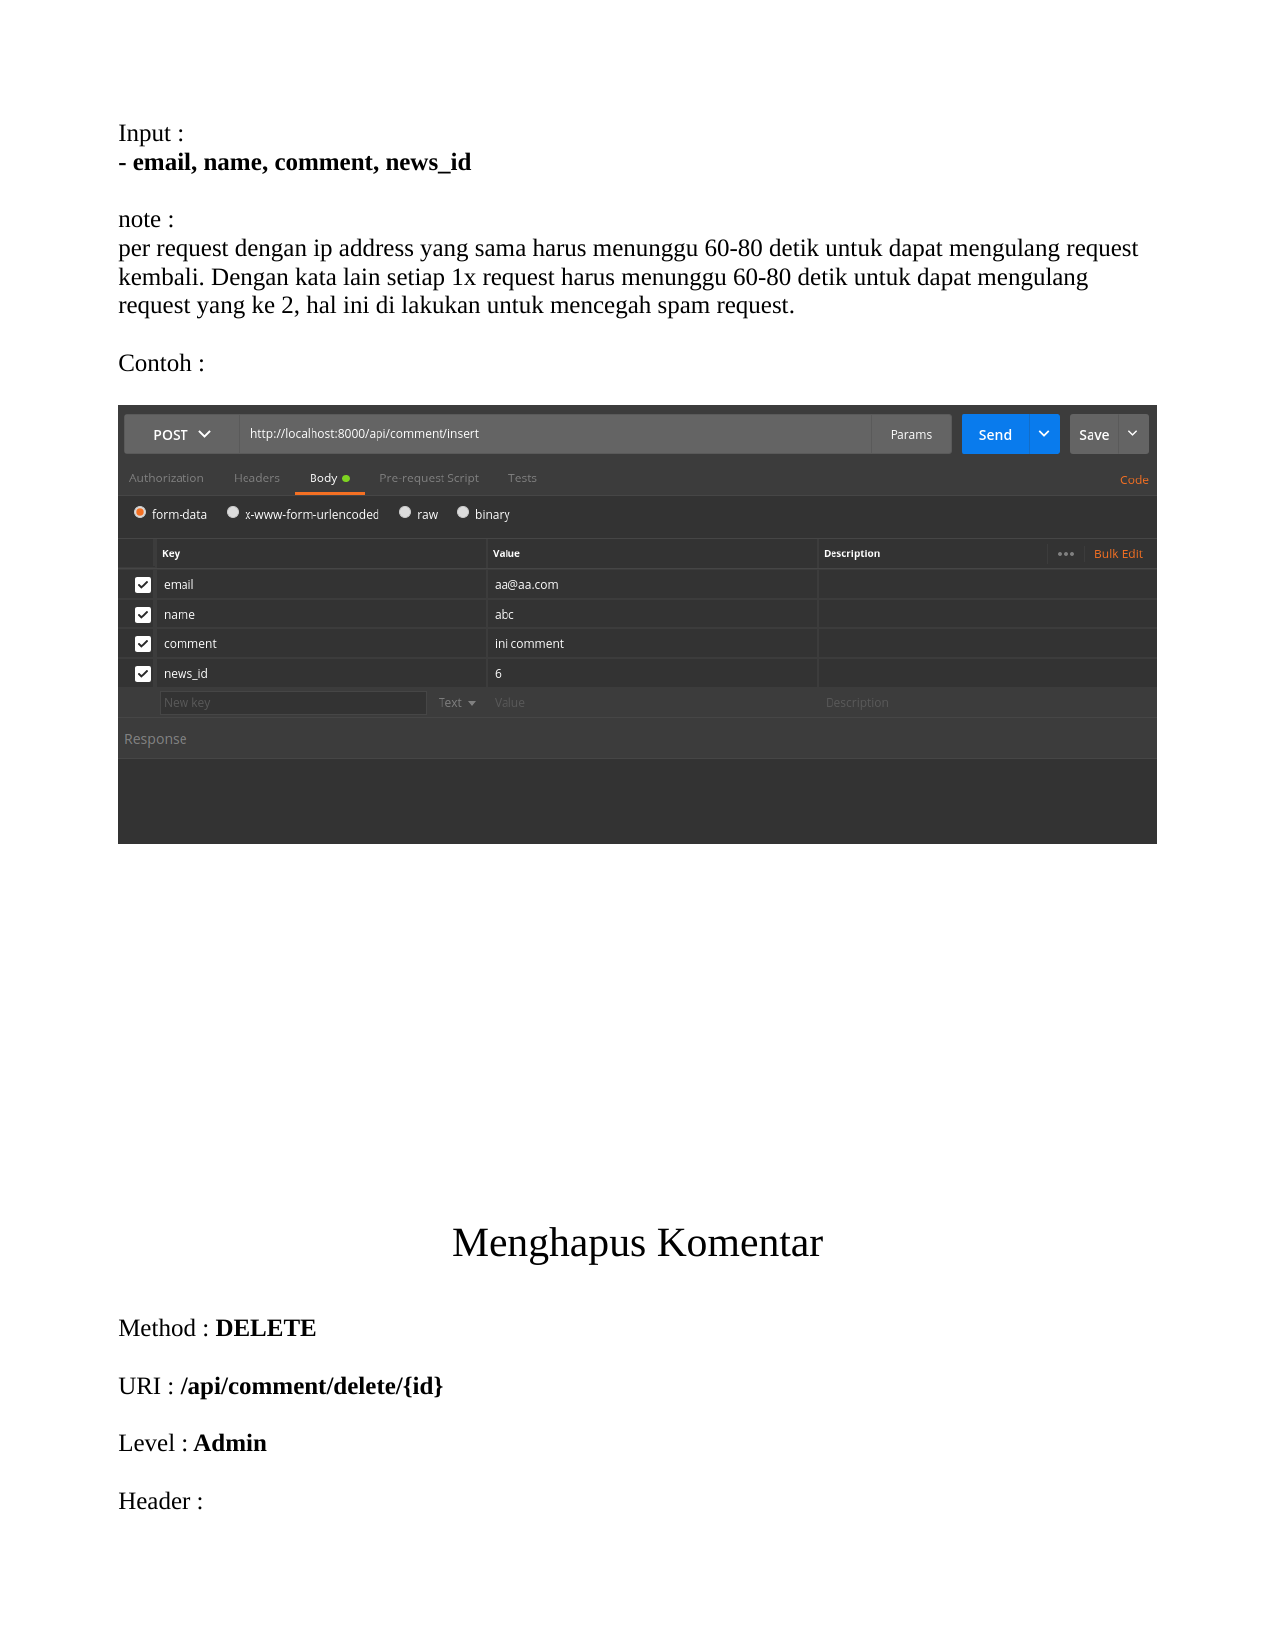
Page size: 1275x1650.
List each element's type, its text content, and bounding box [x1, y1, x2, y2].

text - email, name, comment, news_id [118, 147, 1157, 176]
text URI : /api/comment/delete/{id} [118, 1371, 1157, 1399]
text Contoh : [118, 348, 1157, 377]
picture [118, 405, 1157, 844]
text Method : DELETE [118, 1313, 1157, 1342]
text Input : [118, 118, 1157, 147]
text Level : Admin [118, 1428, 1157, 1457]
text per request dengan ip address yang sama harus menunggu 60-80 detik untuk dapat mengulang request kembali. Dengan kata lain setiap 1x request harus menunggu 60-80 detik untuk dapat mengulang request yang ke 2, hal ini di lakukan untuk mencegah spam request. [118, 233, 1157, 319]
text Menghapus Komentar [118, 1217, 1157, 1265]
text note : [118, 204, 1157, 233]
text Header : [118, 1486, 1157, 1514]
